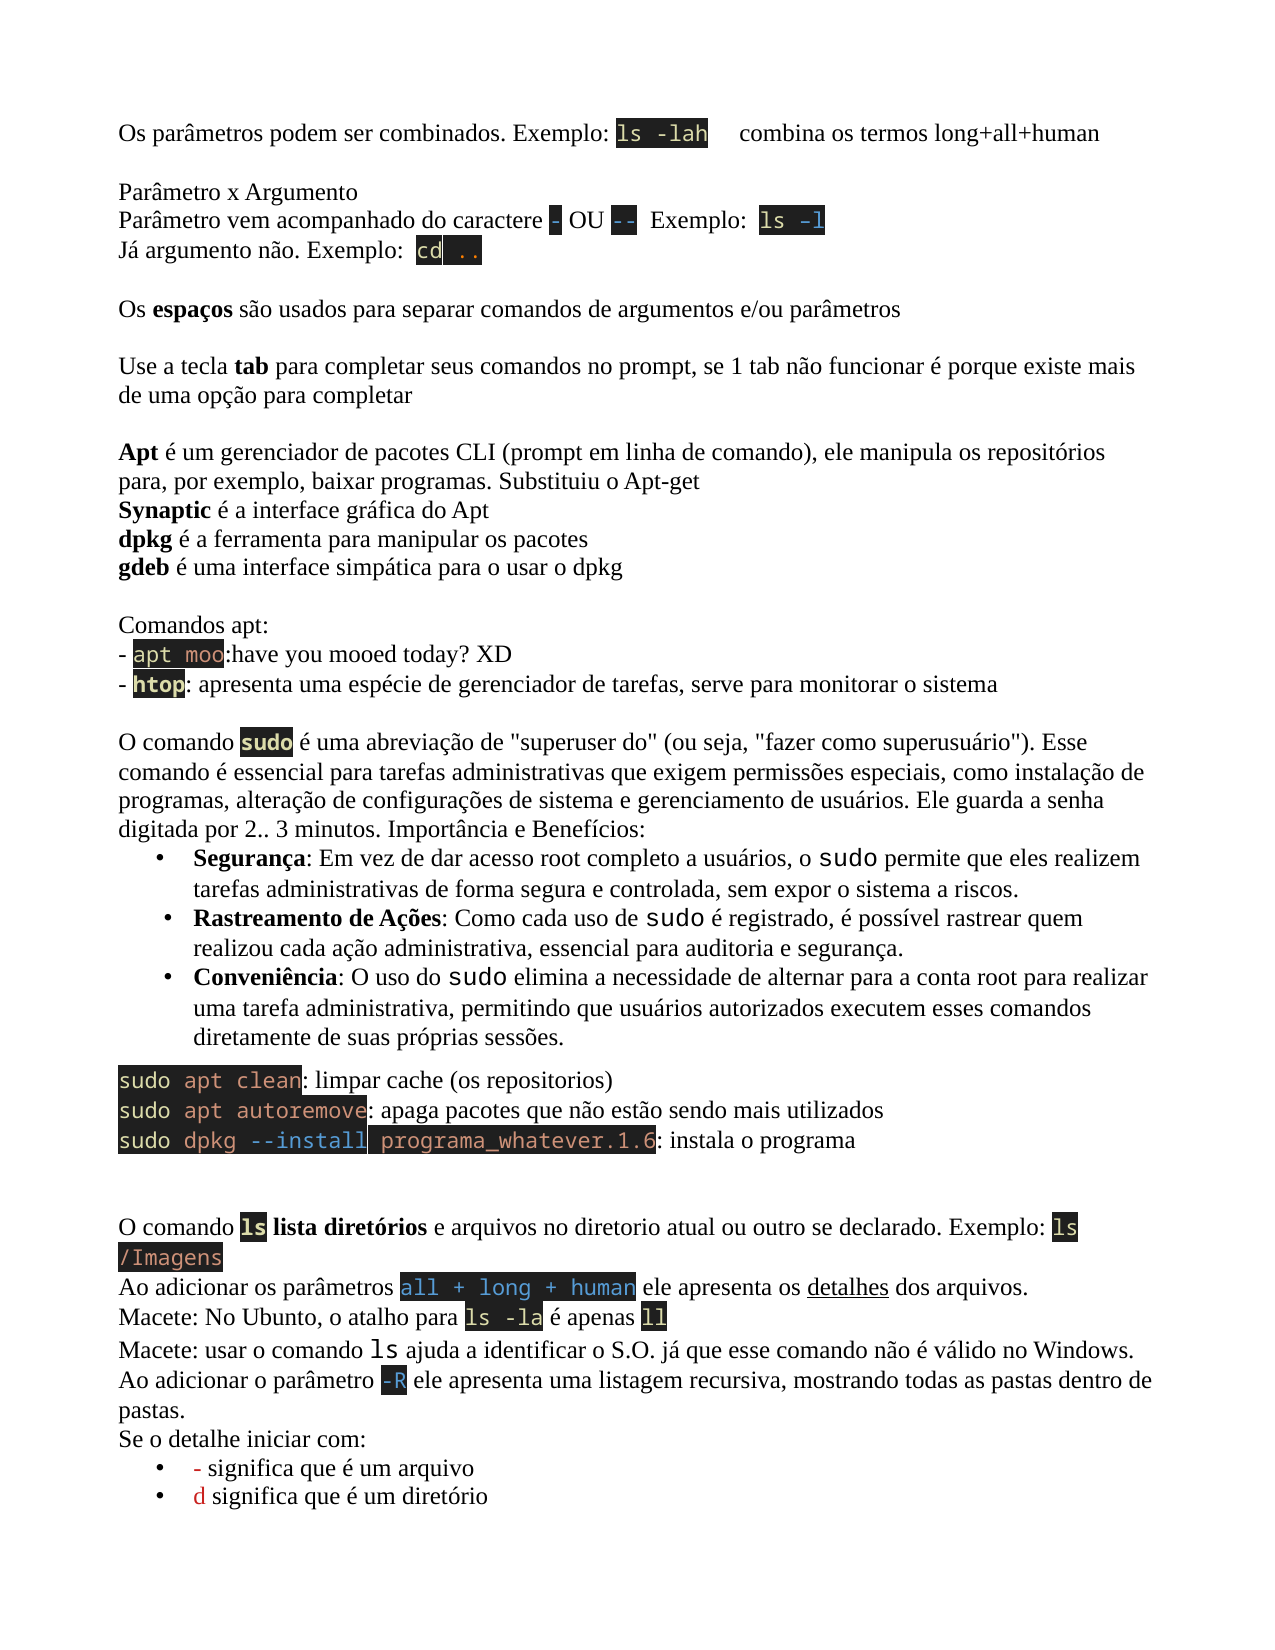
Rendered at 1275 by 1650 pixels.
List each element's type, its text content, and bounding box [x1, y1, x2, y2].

text - htop: apresenta uma espécie de gerenciador de tarefas, serve para monitorar o sistema [118, 668, 1157, 698]
text Synaptic é a interface gráfica do Apt [118, 495, 1157, 524]
text Já argumento não. Exemplo: cd .. [118, 235, 1157, 265]
text Parâmetro x Argumento [118, 177, 1157, 205]
text sudo dpkg --install programa_whatever.1.6: instala o programa [118, 1125, 1157, 1154]
text - apt moo:have you mooed today? XD [118, 639, 1157, 668]
text Os espaços são usados para separar comandos de argumentos e/ou parâmetros [118, 294, 1157, 322]
text Apt é um gerenciador de pacotes CLI (prompt em linha de comando), ele manipula os repositórios para, por exemplo, baixar programas. Substituiu o Apt-get [118, 437, 1157, 495]
text Comandos apt: [118, 610, 1157, 639]
text gdeb é uma interface simpática para o usar o dpkg [118, 552, 1157, 581]
text Parâmetro vem acompanhado do caractere - OU -- Exemplo: ls –l [118, 205, 1157, 235]
text sudo apt clean: limpar cache (os repositorios) [118, 1065, 1157, 1095]
text Se o detalhe iniciar com: [118, 1424, 1157, 1453]
text sudo apt autoremove: apaga pacotes que não estão sendo mais utilizados [118, 1095, 1157, 1125]
list Rastreamento de Ações: Como cada uso de sudo é registrado, é possível rastrear quem realizou cada ação administrativa, essencial para auditoria e segurança. [164, 903, 1157, 962]
list - significa que é um arquivo [156, 1453, 1157, 1481]
text O comando ls lista diretórios e arquivos no diretorio atual ou outro se declarado. Exemplo: ls /Imagens Ao adicionar os parâmetros all + long + human ele apresenta os detalhes dos arquivos. Macete: No Ubunto, o atalho para ls -la é apenas ll Macete: usar o comando ls ajuda a identificar o S.O. já que esse comando não é válido no Windows. [118, 1212, 1174, 1365]
list Conveniência: O uso do sudo elimina a necessidade de alternar para a conta root para realizar uma tarefa administrativa, permitindo que usuários autorizados executem esses comandos diretamente de suas próprias sessões. [164, 962, 1157, 1051]
list d significa que é um diretório [156, 1481, 1157, 1510]
text O comando sudo é uma abreviação de "superuser do" (ou seja, "fazer como superusuário"). Esse comando é essencial para tarefas administrativas que exigem permissões especiais, como instalação de programas, alteração de configurações de sistema e gerenciamento de usuários. Ele guarda a senha digitada por 2.. 3 minutos. Importância e Benefícios: [118, 727, 1157, 843]
text Ao adicionar o parâmetro -R ele apresenta uma listagem recursiva, mostrando todas as pastas dentro de pastas. [118, 1365, 1157, 1424]
list Segurança: Em vez de dar acesso root completo a usuários, o sudo permite que eles realizem tarefas administrativas de forma segura e controlada, sem expor o sistema a riscos. [156, 843, 1157, 903]
text Os parâmetros podem ser combinados. Exemplo: ls -lah combina os termos long+all+human [118, 118, 1157, 148]
text Use a tecla tab para completar seus comandos no prompt, se 1 tab não funcionar é porque existe mais de uma opção para completar [118, 351, 1157, 409]
text dpkg é a ferramenta para manipular os pacotes [118, 524, 1157, 552]
